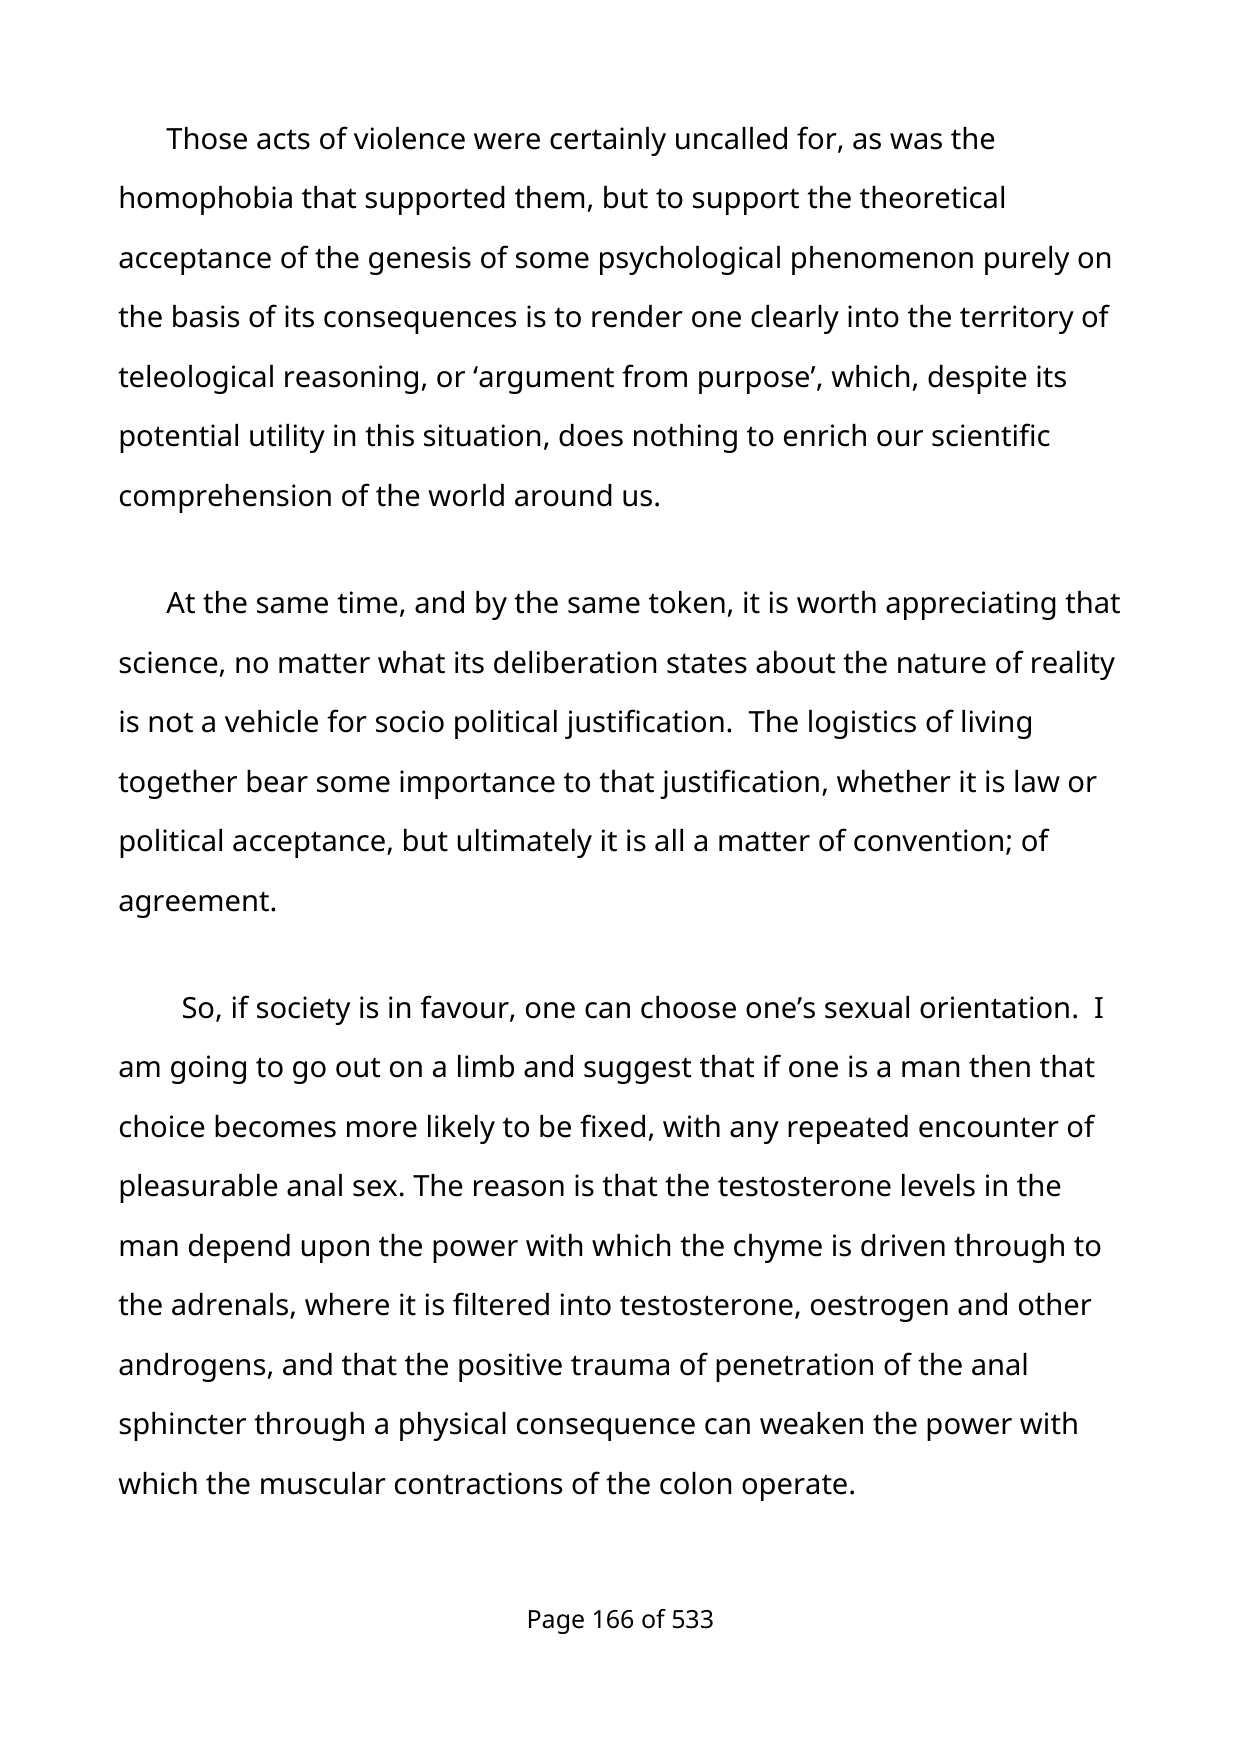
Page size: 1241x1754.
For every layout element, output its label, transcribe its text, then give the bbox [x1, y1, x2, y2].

text Those acts of violence were certainly uncalled for, as was the homophobia that supported them, but to support the theoretical acceptance of the genesis of some psychological phenomenon purely on the basis of its consequences is to render one clearly into the territory of teleological reasoning, or ‘argument from purpose’, which, despite its potential utility in this situation, does nothing to enrich our scientific comprehension of the world around us. [118, 118, 1122, 515]
text So, if society is in favour, one can choose one’s sexual orientation. I am going to go out on a limb and suggest that if one is a man then that choice becomes more likely to be fixed, with any repeated encounter of pleasurable anal sex. The reason is that the testosterone levels in the man depend upon the power with which the chyme is driven through to the adrenals, where it is filtered into testosterone, oestrogen and other androgens, and that the positive trauma of penetration of the anal sphincter through a physical consequence can weaken the power with which the muscular contractions of the colon operate. [118, 987, 1122, 1503]
text At the same time, and by the same token, it is worth appreciating that science, no matter what its deliberation states about the nature of reality is not a vehicle for socio political justification. The logistics of living together bear some importance to that justification, whether it is law or political acceptance, but ultimately it is all a matter of convention; of agreement. [118, 582, 1122, 919]
